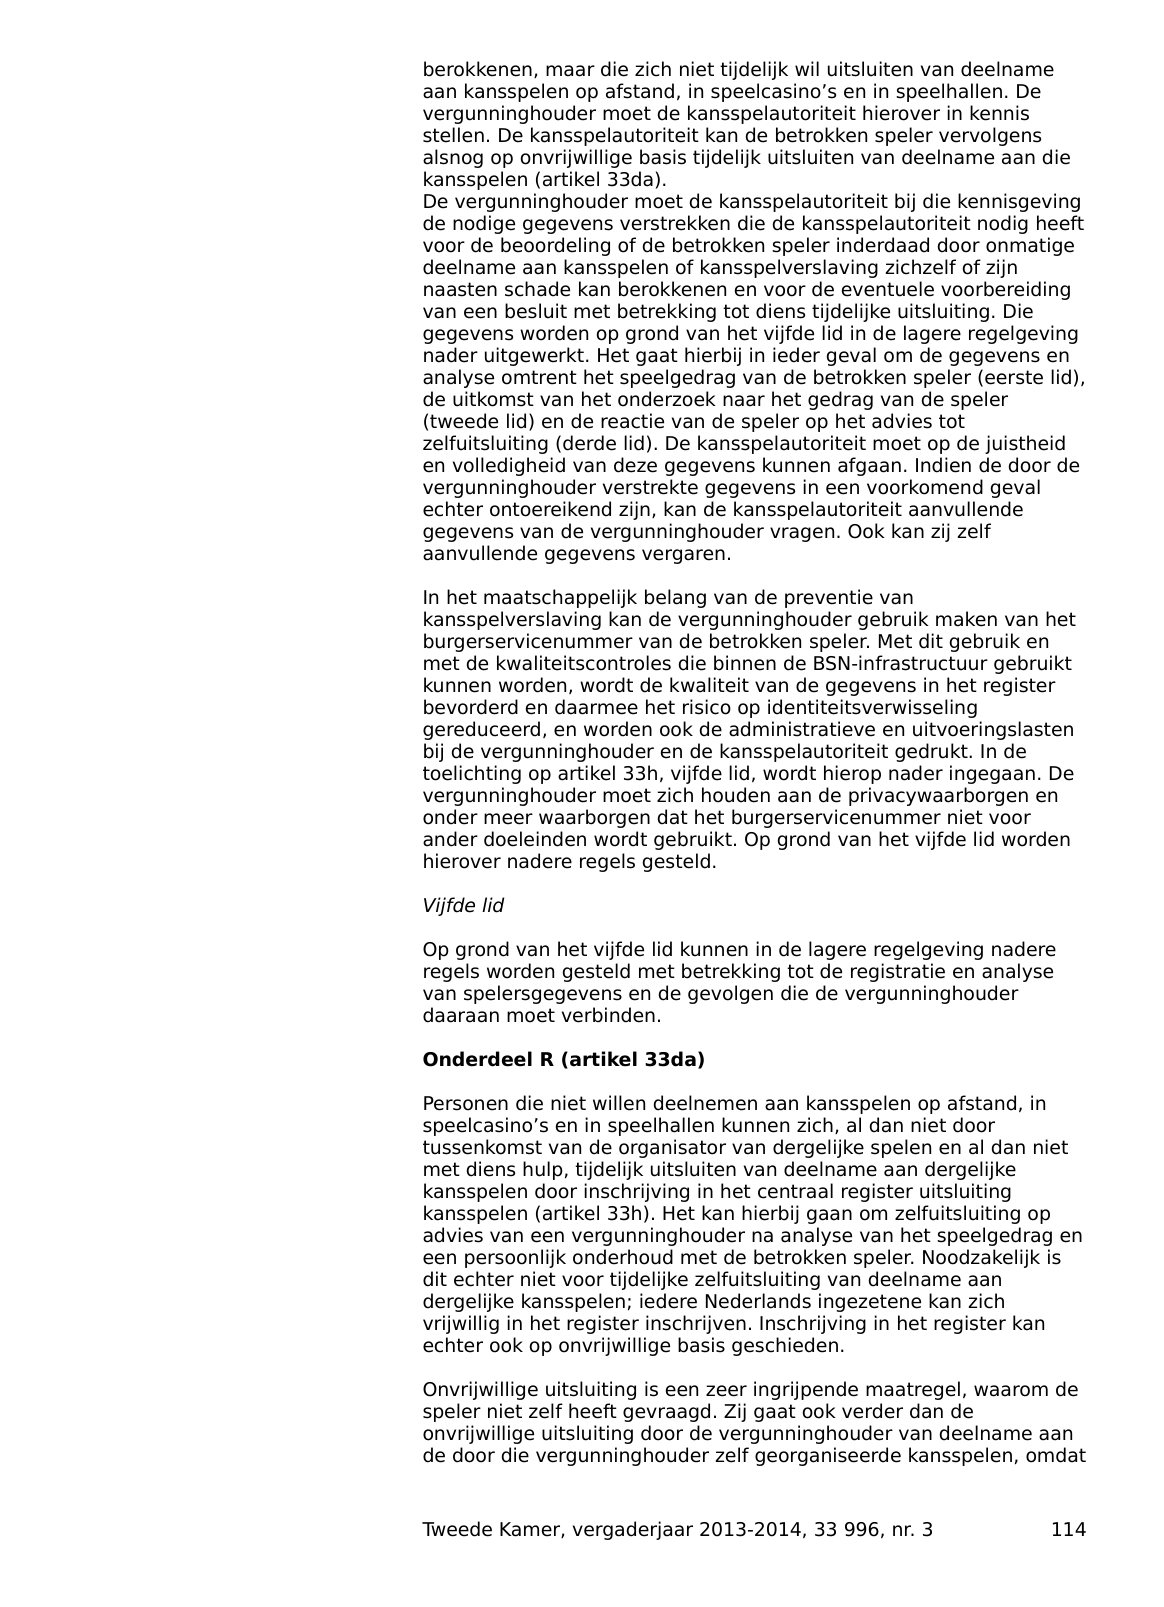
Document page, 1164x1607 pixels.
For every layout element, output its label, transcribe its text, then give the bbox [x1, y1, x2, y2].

text In het maatschappelijk belang van de preventie van kansspelverslaving kan de vergunninghouder gebruik maken van het burgerservicenummer van de betrokken speler. Met dit gebruik en met de kwaliteitscontroles die binnen de BSN-infrastructuur gebruikt kunnen worden, wordt de kwaliteit van de gegevens in het register bevorderd en daarmee het risico op identiteitsverwisseling gereduceerd, en worden ook de administratieve en uitvoeringslasten bij de vergunninghouder en de kansspelautoriteit gedrukt. In de toelichting op artikel 33h, vijfde lid, wordt hierop nader ingegaan. De vergunninghouder moet zich houden aan de privacywaarborgen en onder meer waarborgen dat het burgerservicenummer niet voor ander doeleinden wordt gebruikt. Op grond van het vijfde lid worden hierover nadere regels gesteld. [422, 587, 1087, 872]
text berokkenen, maar die zich niet tijdelijk wil uitsluiten van deelname aan kansspelen op afstand, in speelcasino’s en in speelhallen. De vergunninghouder moet de kansspelautoriteit hierover in kennis stellen. De kansspelautoriteit kan de betrokken speler vervolgens alsnog op onvrijwillige basis tijdelijk uitsluiten van deelname aan die kansspelen (artikel 33da). [422, 59, 1087, 191]
text Op grond van het vijfde lid kunnen in de lagere regelgeving nadere regels worden gesteld met betrekking tot de registratie en analyse van spelersgegevens en de gevolgen die de vergunninghouder daaraan moet verbinden. [422, 939, 1087, 1027]
text Onvrijwillige uitsluiting is een zeer ingrijpende maatregel, waarom de speler niet zelf heeft gevraagd. Zij gaat ook verder dan de onvrijwillige uitsluiting door de vergunninghouder van deelname aan de door die vergunninghouder zelf georganiseerde kansspelen, omdat [422, 1379, 1087, 1467]
subtitle Vijfde lid [422, 895, 1087, 917]
text De vergunninghouder moet de kansspelautoriteit bij die kennisgeving de nodige gegevens verstrekken die de kansspelautoriteit nodig heeft voor de beoordeling of de betrokken speler inderdaad door onmatige deelname aan kansspelen of kansspelverslaving zichzelf of zijn naasten schade kan berokkenen en voor de eventuele voorbereiding van een besluit met betrekking tot diens tijdelijke uitsluiting. Die gegevens worden op grond van het vijfde lid in de lagere regelgeving nader uitgewerkt. Het gaat hierbij in ieder geval om de gegevens en analyse omtrent het speelgedrag van de betrokken speler (eerste lid), de uitkomst van het onderzoek naar het gedrag van de speler (tweede lid) en de reactie van de speler op het advies tot zelfuitsluiting (derde lid). De kansspelautoriteit moet op de juistheid en volledigheid van deze gegevens kunnen afgaan. Indien de door de vergunninghouder verstrekte gegevens in een voorkomend geval echter ontoereikend zijn, kan de kansspelautoriteit aanvullende gegevens van de vergunninghouder vragen. Ook kan zij zelf aanvullende gegevens vergaren. [422, 191, 1087, 564]
subtitle Onderdeel R (artikel 33da) [422, 1049, 1087, 1071]
text Personen die niet willen deelnemen aan kansspelen op afstand, in speelcasino’s en in speelhallen kunnen zich, al dan niet door tussenkomst van de organisator van dergelijke spelen en al dan niet met diens hulp, tijdelijk uitsluiten van deelname aan dergelijke kansspelen door inschrijving in het centraal register uitsluiting kansspelen (artikel 33h). Het kan hierbij gaan om zelfuitsluiting op advies van een vergunninghouder na analyse van het speelgedrag en een persoonlijk onderhoud met de betrokken speler. Noodzakelijk is dit echter niet voor tijdelijke zelfuitsluiting van deelname aan dergelijke kansspelen; iedere Nederlands ingezetene kan zich vrijwillig in het register inschrijven. Inschrijving in het register kan echter ook op onvrijwillige basis geschieden. [422, 1093, 1087, 1357]
